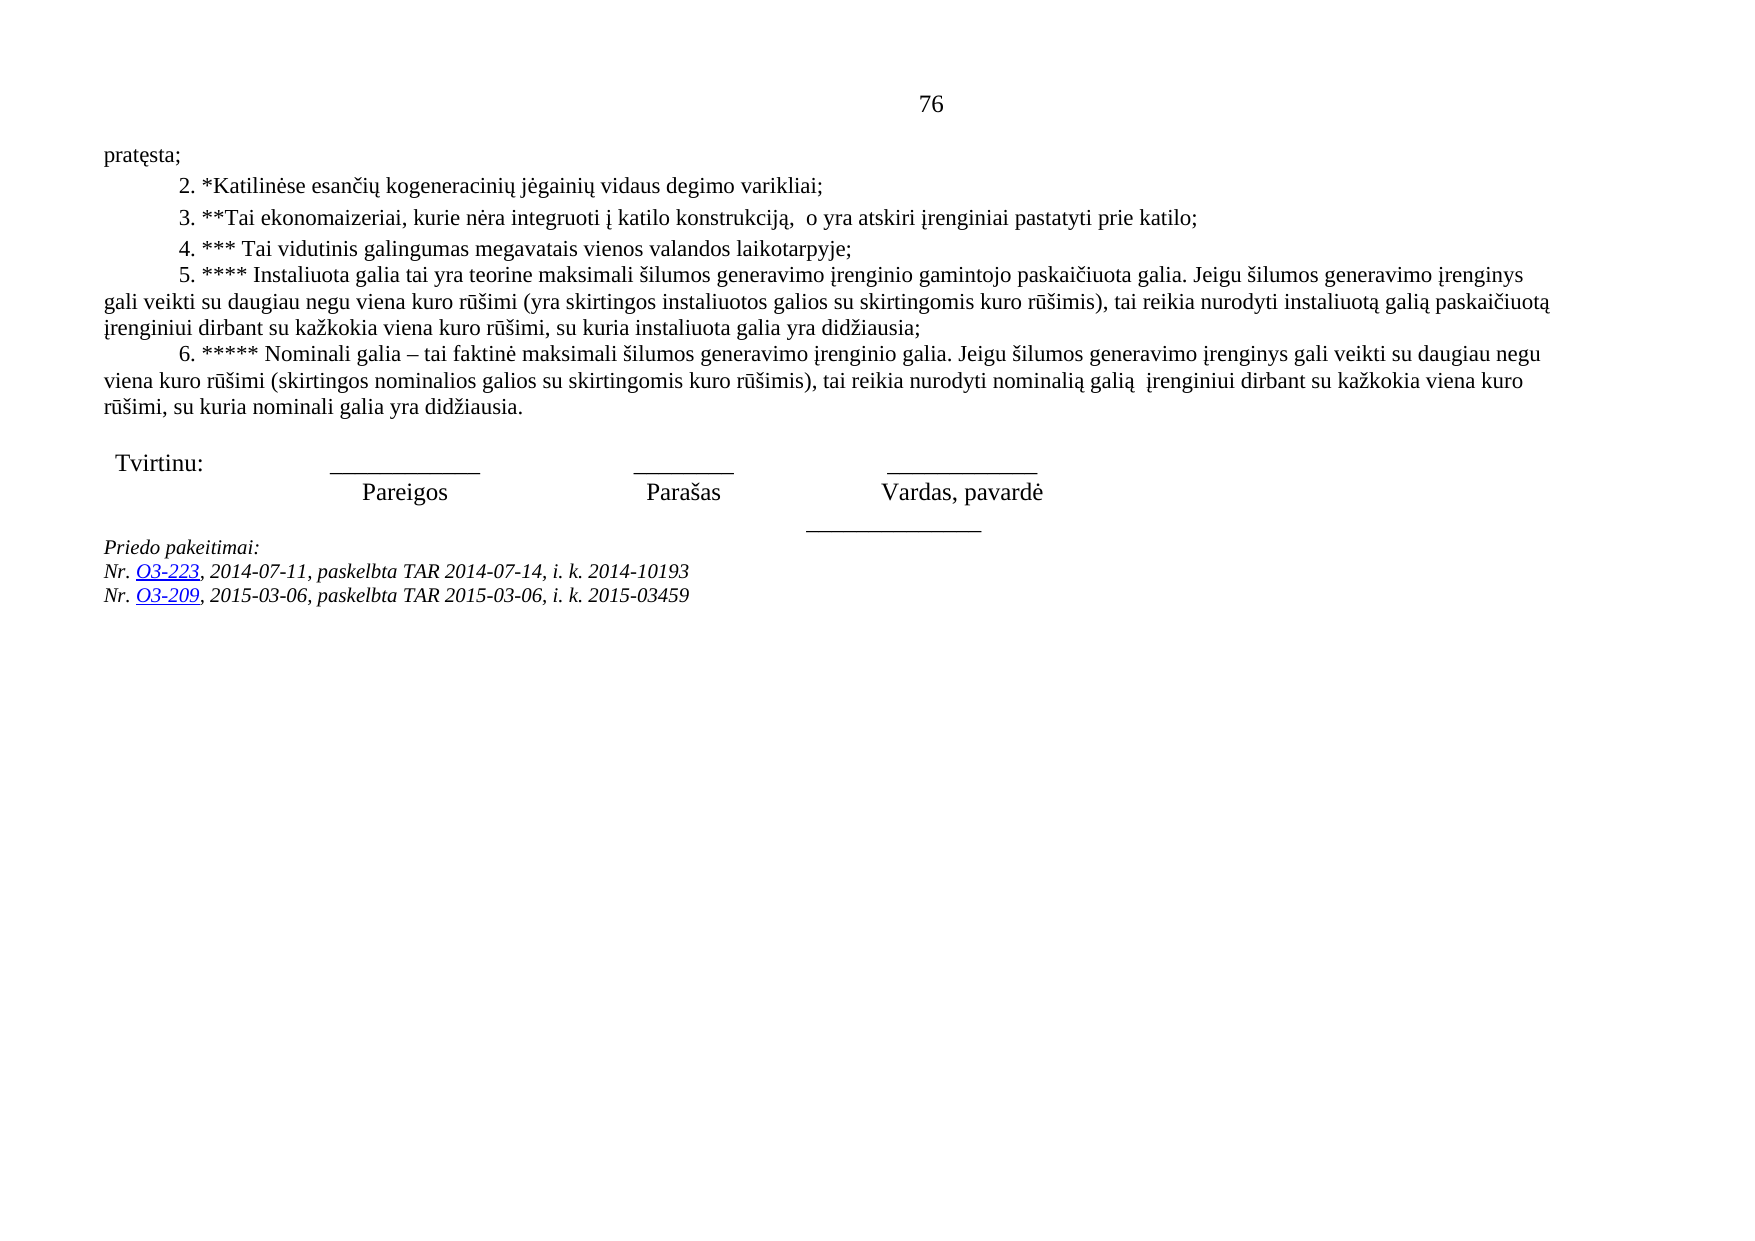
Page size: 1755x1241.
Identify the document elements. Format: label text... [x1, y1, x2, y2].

table_cell 6. ***** Nominali galia – tai faktinė maksimali šilumos generavimo įrenginio galia. Jeigu šilumos generavimo įrenginys gali veikti su daugiau negu viena kuro rūšimi (skirtingos nominalios galios su skirtingomis kuro rūšimis), tai reikia nurodyti nominalią galią įrenginiui dirbant su kažkokia viena kuro rūšimi, su kuria nominali galia yra didžiausia. [104, 341, 1558, 419]
text Priedo pakeitimai: [103, 534, 1683, 559]
table_header ________ Parašas [550, 448, 817, 506]
table_header Tvirtinu: [104, 448, 259, 506]
table_cell 4. *** Tai vidutinis galingumas megavatais vienos valandos laikotarpyje; [104, 230, 1558, 261]
text Nr. O3-209, 2015-03-06, paskelbta TAR 2015-03-06, i. k. 2015-03459 [103, 583, 1683, 607]
text Nr. O3-223, 2014-07-11, paskelbta TAR 2014-07-14, i. k. 2014-10193 [103, 559, 1683, 583]
table_cell 5. **** Instaliuota galia tai yra teorine maksimali šilumos generavimo įrenginio gamintojo paskaičiuota galia. Jeigu šilumos generavimo įrenginys gali veikti su daugiau negu viena kuro rūšimi (yra skirtingos instaliuotos galios su skirtingomis kuro rūšimis), tai reikia nurodyti instaliuotą galią paskaičiuotą įrenginiui dirbant su kažkokia viena kuro rūšimi, su kuria instaliuota galia yra didžiausia; [104, 261, 1558, 341]
table_cell 2. *Katilinėse esančių kogeneracinių jėgainių vidaus degimo varikliai; [104, 168, 1558, 199]
table_cell 3. **Tai ekonomaizeriai, kurie nėra integruoti į katilo konstrukciją, o yra atskiri įrenginiai pastatyti prie katilo; [104, 199, 1558, 230]
table_header ____________ Vardas, pavardė [817, 448, 1107, 506]
text ______________ [103, 506, 1683, 534]
table_header ____________ Pareigos [260, 448, 550, 506]
table_header pratęsta; [104, 141, 1558, 168]
